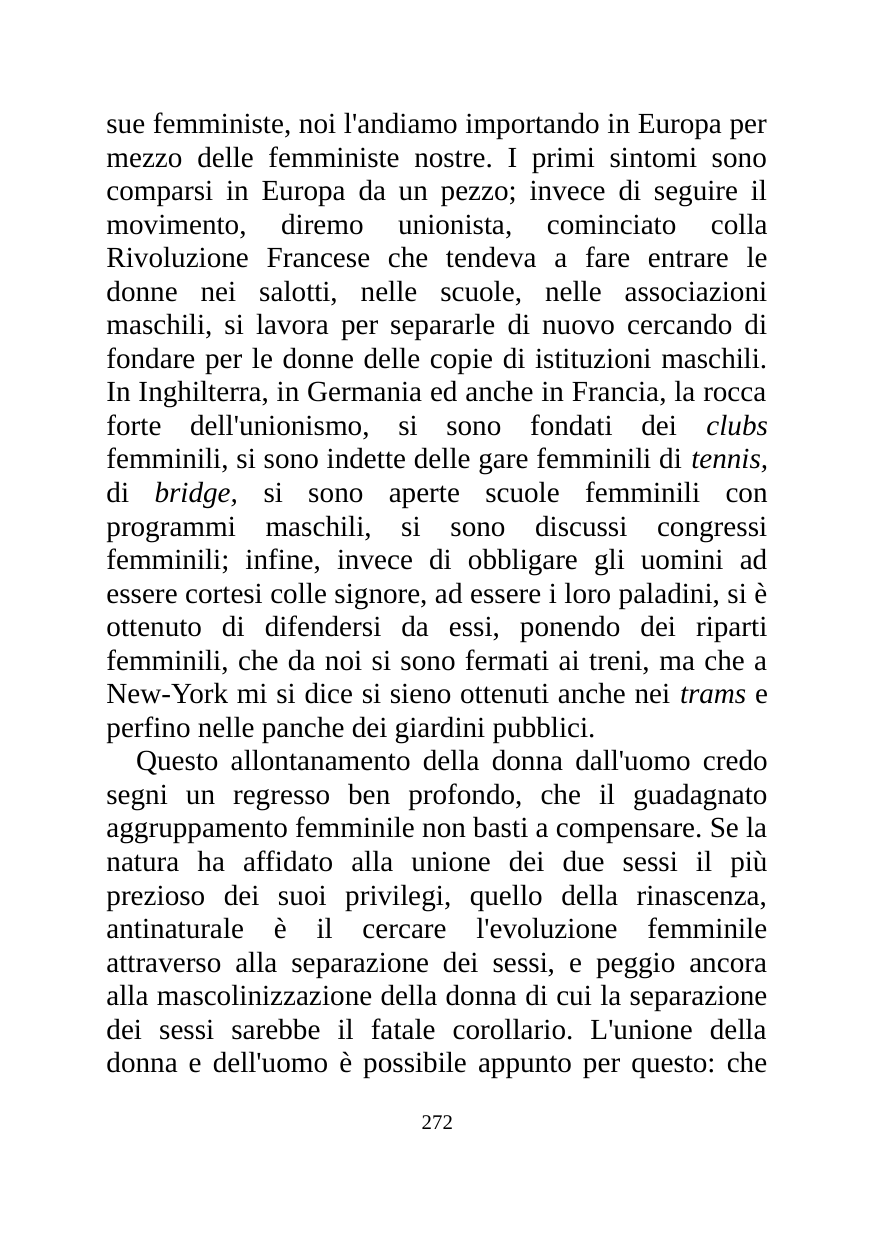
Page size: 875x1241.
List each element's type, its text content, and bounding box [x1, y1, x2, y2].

text Questo allontanamento della donna dall'uomo credo segni un regresso ben profondo, che il guadagnato aggruppamento femminile non basti a compensare. Se la natura ha affidato alla unione dei due sessi il più prezioso dei suoi privilegi, quello della rinascenza, antinaturale è il cercare l'evoluzione femminile attraverso alla separazione dei sessi, e peggio ancora alla mascolinizzazione della donna di cui la separazione dei sessi sarebbe il fatale corollario. L'unione della donna e dell'uomo è possibile appunto per questo: che [106, 743, 768, 1079]
text sue femministe, noi l'andiamo importando in Europa per mezzo delle femministe nostre. I primi sintomi sono comparsi in Europa da un pezzo; invece di seguire il movimento, diremo unionista, cominciato colla Rivoluzione Francese che tendeva a fare entrare le donne nei salotti, nelle scuole, nelle associazioni maschili, si lavora per separarle di nuovo cercando di fondare per le donne delle copie di istituzioni maschili. In Inghilterra, in Germania ed anche in Francia, la rocca forte dell'unionismo, si sono fondati dei clubs femminili, si sono indette delle gare femminili di tennis, di bridge, si sono aperte scuole femminili con programmi maschili, si sono discussi congressi femminili; infine, invece di obbligare gli uomini ad essere cortesi colle signore, ad essere i loro paladini, si è ottenuto di difendersi da essi, ponendo dei riparti femminili, che da noi si sono fermati ai treni, ma che a New-York mi si dice si sieno ottenuti anche nei trams e perfino nelle panche dei giardini pubblici. [106, 106, 768, 743]
